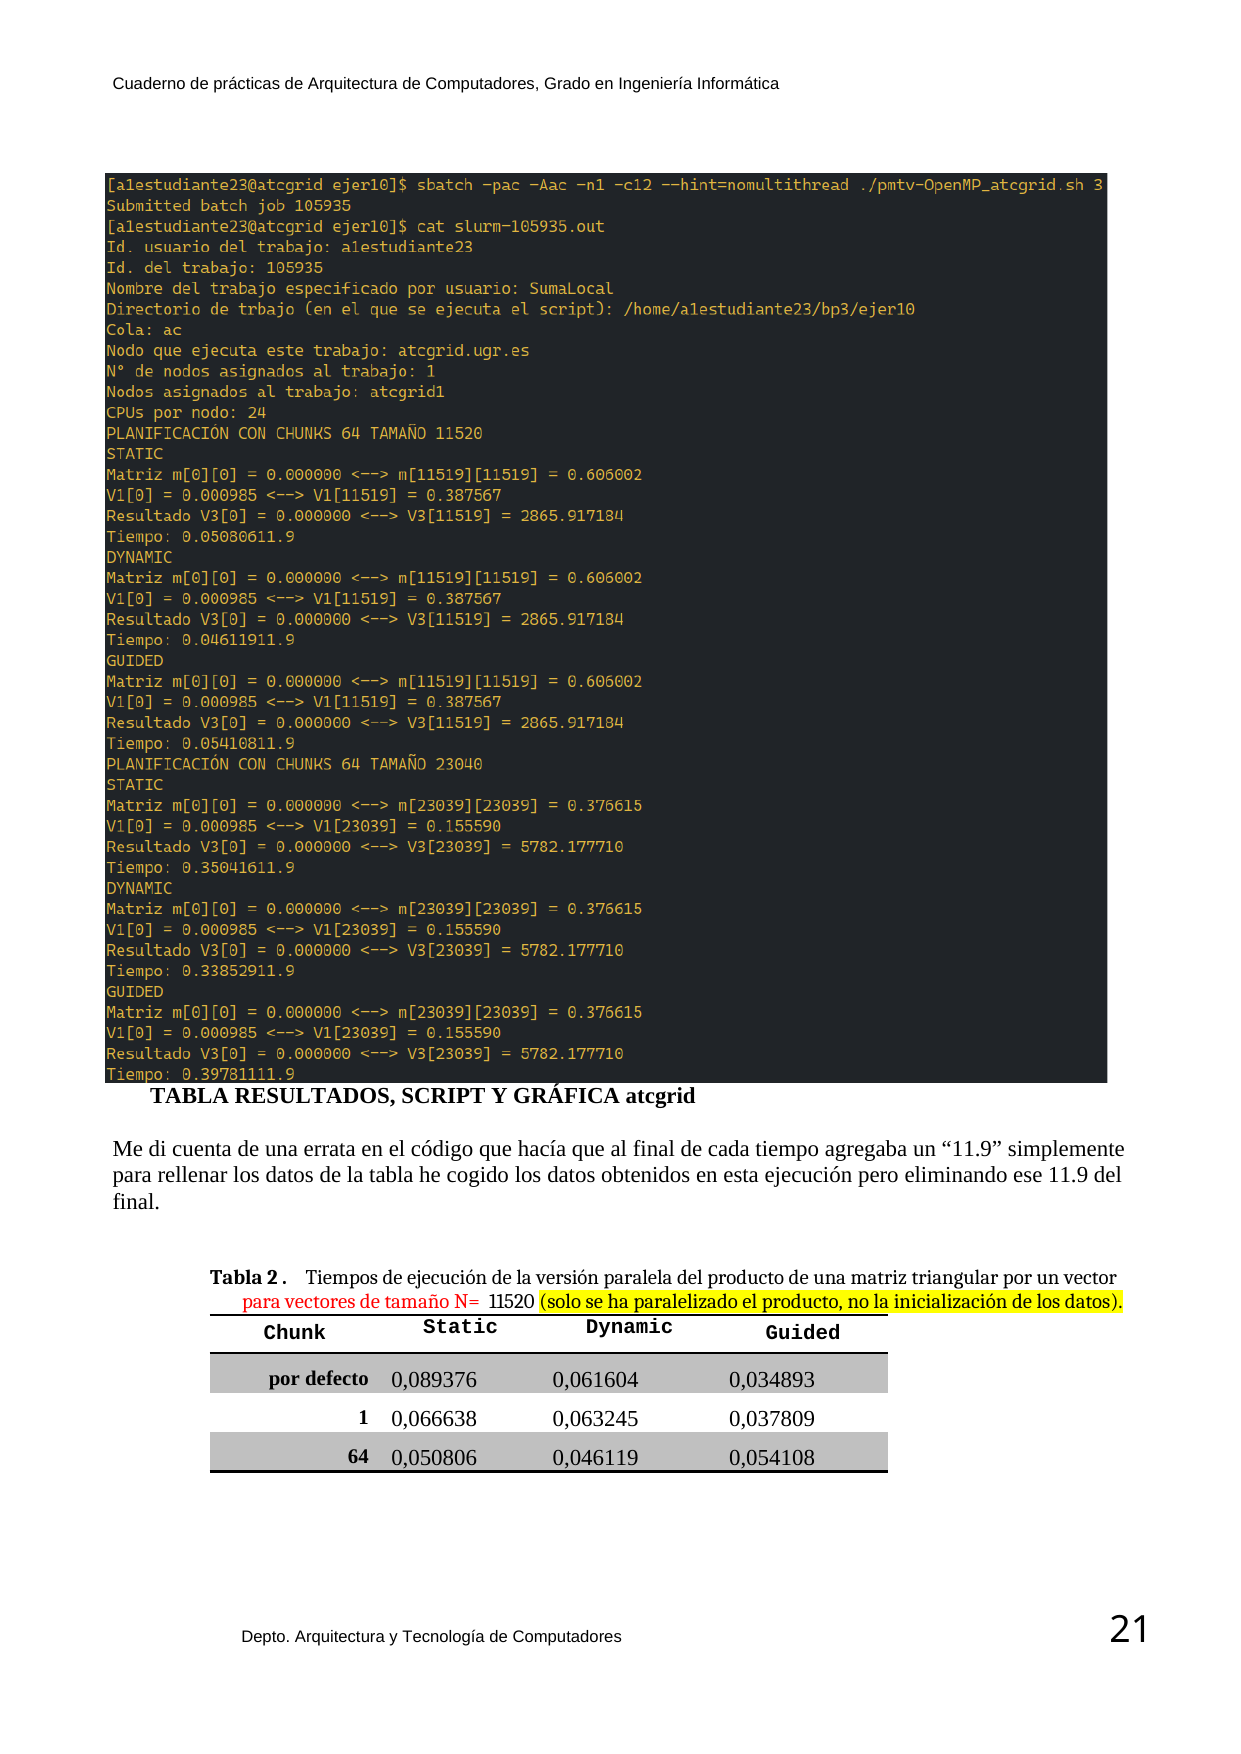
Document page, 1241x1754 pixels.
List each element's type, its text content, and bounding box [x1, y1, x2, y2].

table_cell 0,066638 [380, 1393, 541, 1432]
table_header Dynamic [541, 1316, 718, 1352]
table_header Static [380, 1316, 541, 1352]
text Me di cuenta de una errata en el código que hacía que al final de cada tiempo agregaba un “11.9” simplemente para rellenar los datos de la tabla he cogido los datos obtenidos en esta ejecución pero eliminando ese 11.9 del final. [112, 1135, 1152, 1214]
table_cell 1 [210, 1393, 380, 1432]
table_cell 0,061604 [541, 1354, 718, 1393]
table_cell [112, 1314, 1140, 1552]
table_header Tiempos de ejecución de la versión paralela del producto de una matriz triangular por un vector para vectores de tamaño N= 11520 (solo se ha paralelizado el producto, no la inicialización de los datos). [112, 1241, 1140, 1313]
table_cell 0,063245 [541, 1393, 718, 1432]
table_cell 0,054108 [718, 1432, 888, 1470]
table_cell 0,050806 [380, 1432, 541, 1470]
table_cell 0,046119 [541, 1432, 718, 1470]
table_cell por defecto [210, 1354, 380, 1393]
text TABLA RESULTADOS, SCRIPT Y GRÁFICA atcgrid [150, 1083, 1152, 1109]
picture [105, 173, 1108, 1083]
table_header Guided [718, 1316, 888, 1352]
table_cell 64 [210, 1432, 380, 1470]
table_cell 0,089376 [380, 1354, 541, 1393]
table_cell 0,034893 [718, 1354, 888, 1393]
table_cell 0,037809 [718, 1393, 888, 1432]
table_header Chunk [210, 1316, 380, 1352]
